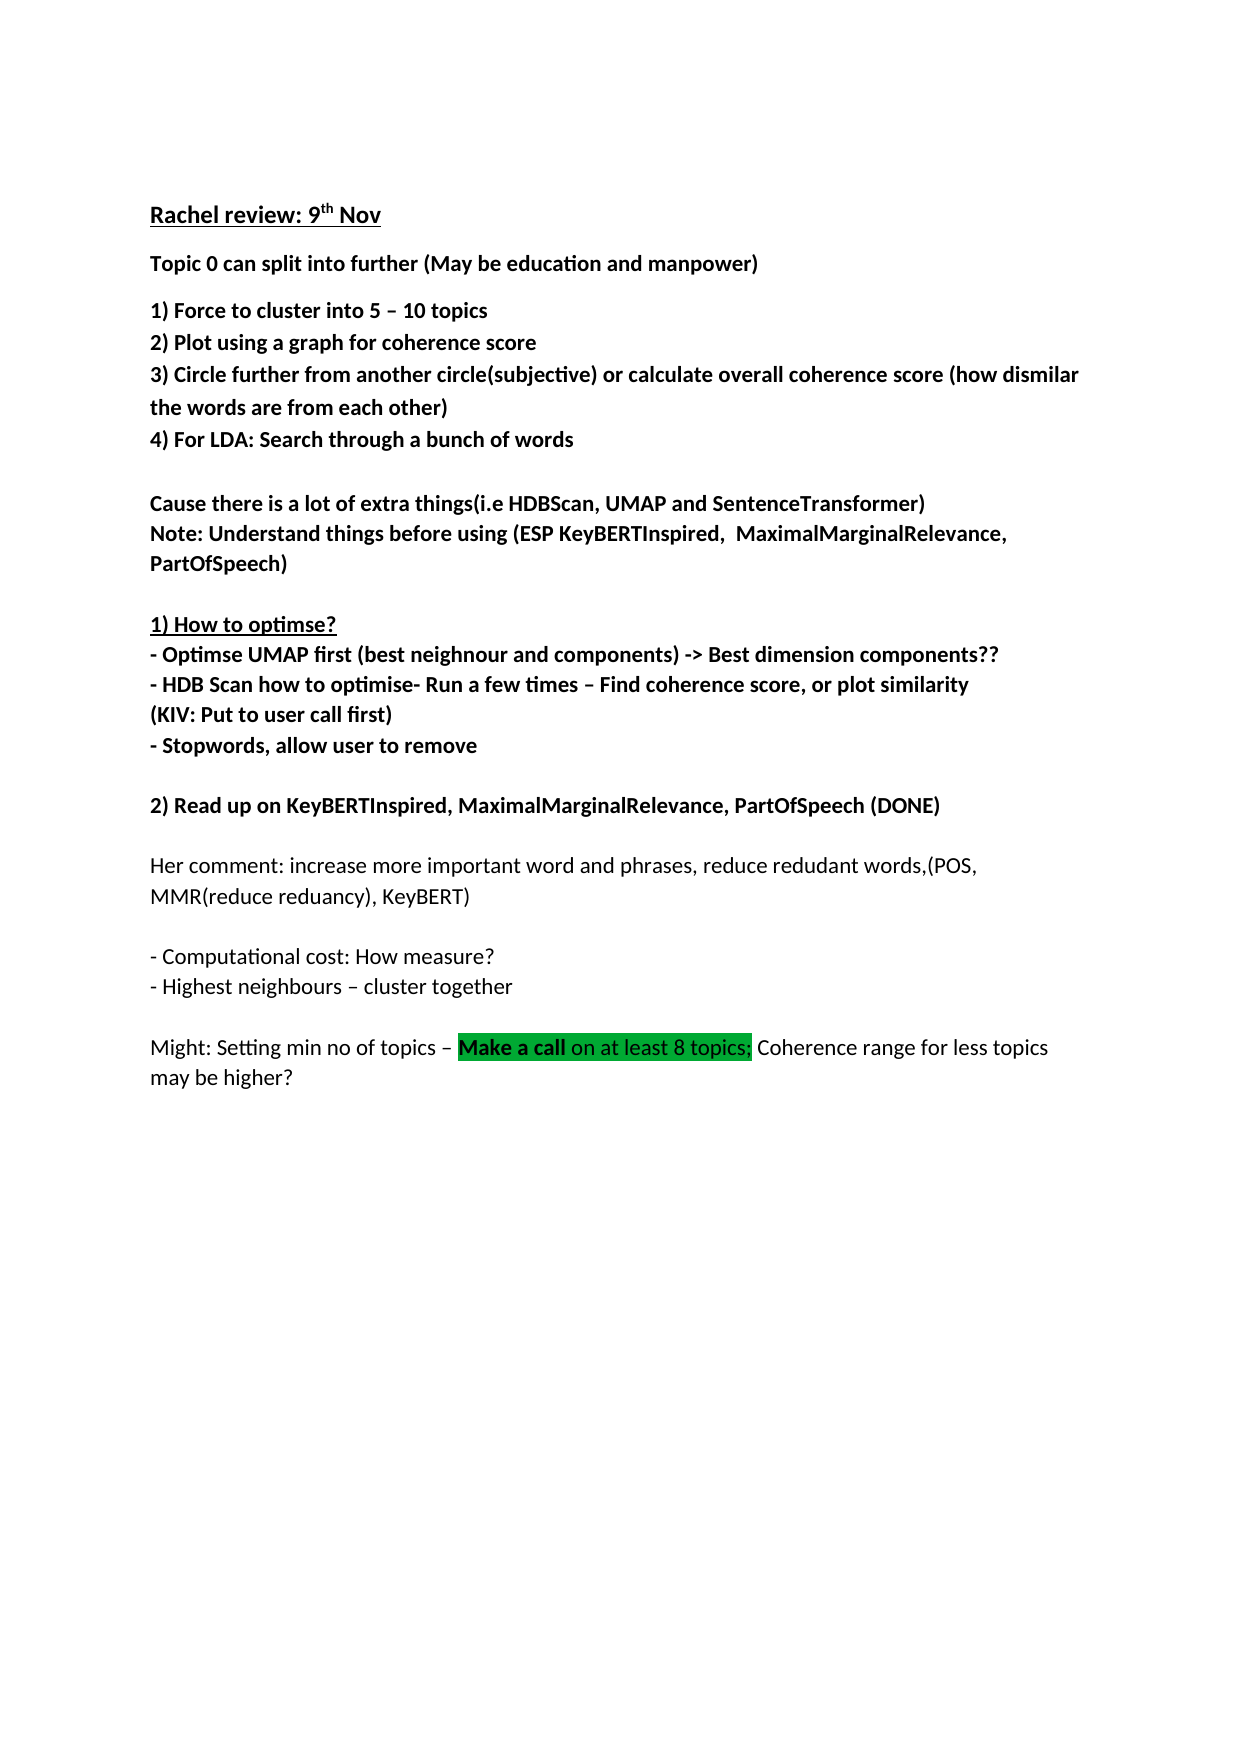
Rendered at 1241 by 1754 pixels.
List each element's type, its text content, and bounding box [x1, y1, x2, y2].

text - Stopwords, allow user to remove [150, 731, 1090, 759]
text Note: Understand things before using (ESP KeyBERTInspired, MaximalMarginalRelevance, PartOfSpeech) [150, 519, 1090, 578]
text 1) Force to cluster into 5 – 10 topics [150, 296, 1090, 324]
text 2) Read up on KeyBERTInspired, MaximalMarginalRelevance, PartOfSpeech (DONE) [150, 791, 1090, 819]
text 1) How to optimse? [150, 610, 1090, 638]
text 2) Plot using a graph for coherence score [150, 328, 1090, 356]
text Cause there is a lot of extra things(i.e HDBScan, UMAP and SentenceTransformer) [150, 489, 1090, 517]
text 4) For LDA: Search through a bunch of words [150, 425, 1090, 453]
text - HDB Scan how to optimise- Run a few times – Find coherence score, or plot similarity [150, 670, 1090, 698]
text - Highest neighbours – cluster together [150, 972, 1090, 1001]
text Topic 0 can split into further (May be education and manpower) [150, 249, 1090, 277]
text (KIV: Put to user call first) [150, 701, 1090, 729]
text 3) Circle further from another circle(subjective) or calculate overall coherence score (how dismilar the words are from each other) [150, 360, 1090, 421]
text Might: Setting min no of topics – Make a call on at least 8 topics; Coherence range for less topics may be higher? [150, 1033, 1090, 1091]
text Her comment: increase more important word and phrases, reduce redudant words,(POS, MMR(reduce reduancy), KeyBERT) [150, 852, 1090, 910]
text - Optimse UMAP first (best neighnour and components) -> Best dimension components?? [150, 640, 1090, 668]
text - Computational cost: How measure? [150, 942, 1090, 970]
text Rachel review: 9th Nov [150, 199, 1090, 230]
